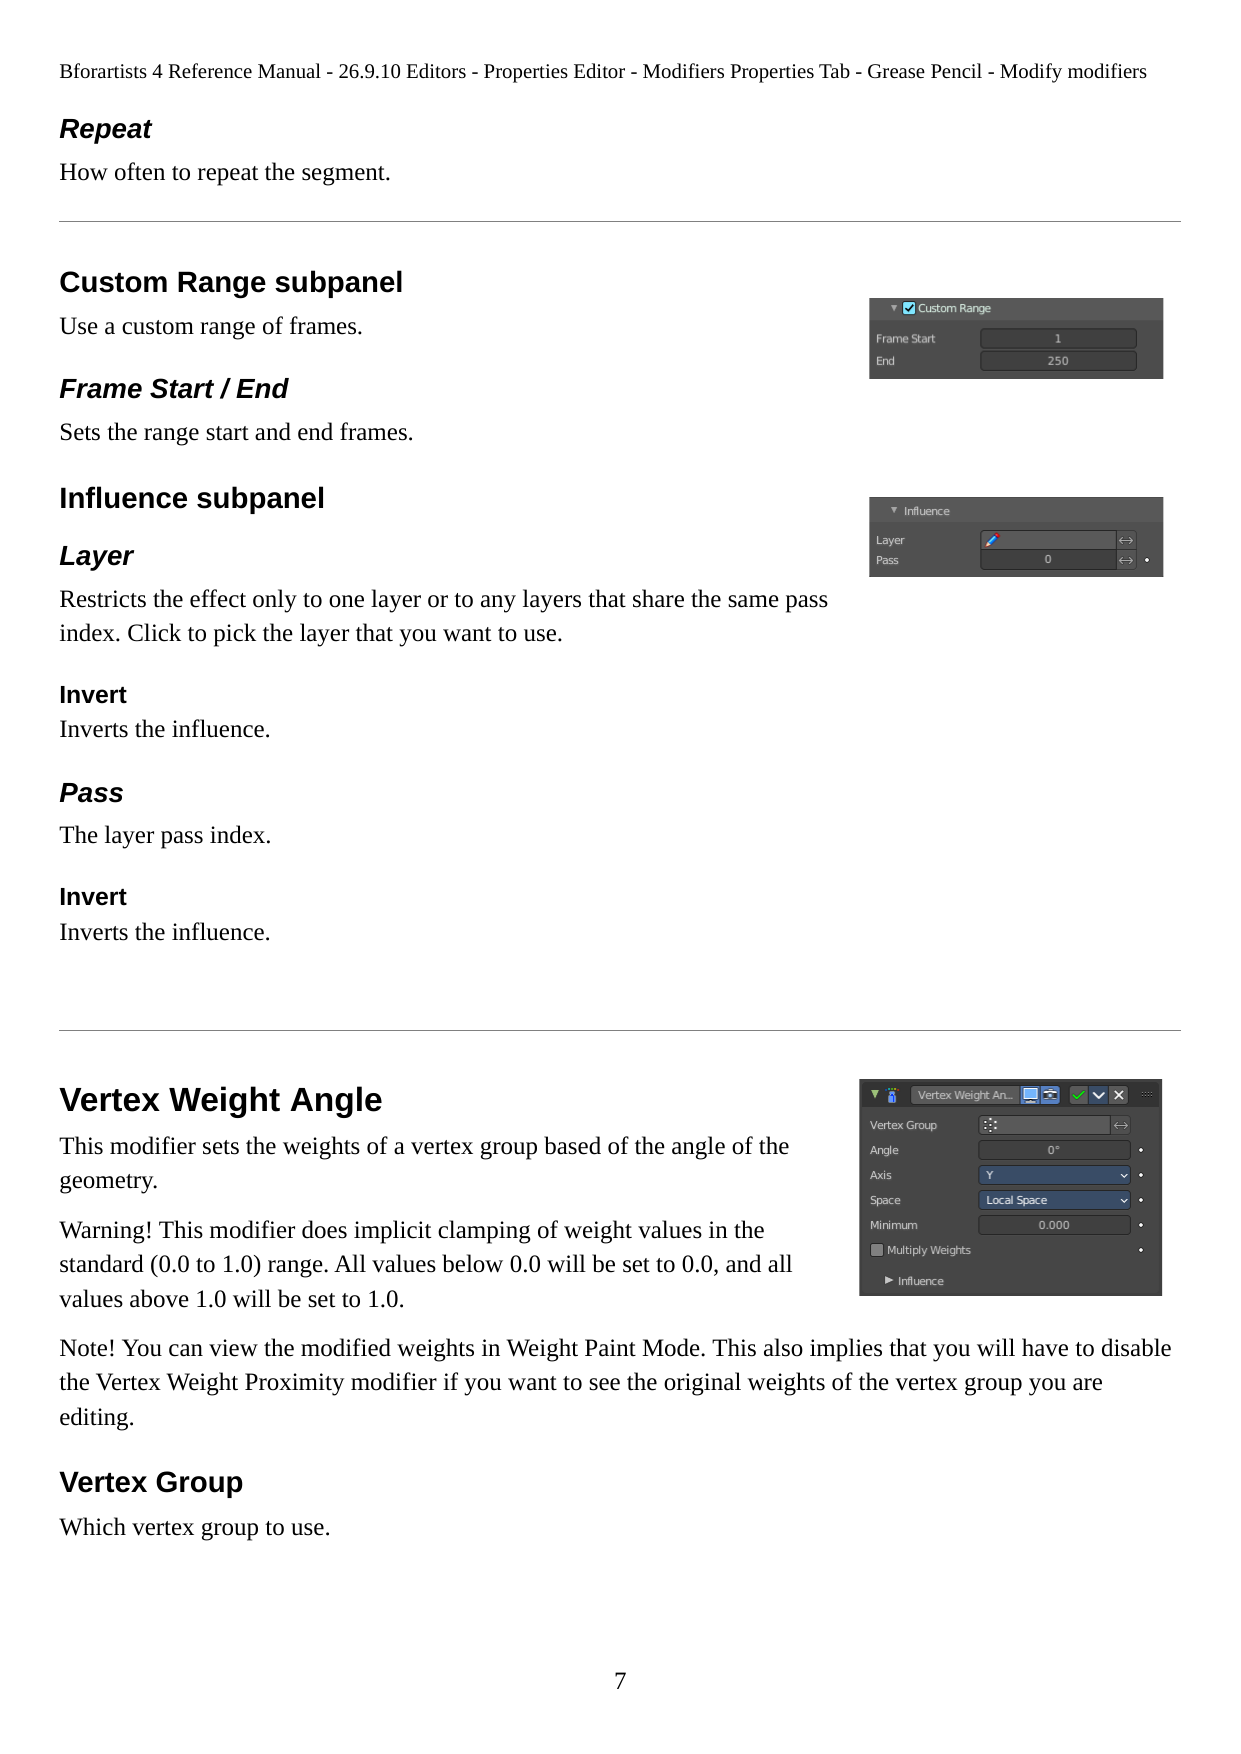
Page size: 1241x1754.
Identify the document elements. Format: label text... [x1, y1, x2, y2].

text Sets the range start and end frames. [59, 417, 1181, 446]
subtitle Repeat [59, 113, 1181, 144]
subtitle Invert [59, 680, 1181, 708]
subtitle Layer [59, 539, 869, 571]
text Use a custom range of frames. [59, 311, 869, 340]
text Restricts the effect only to one layer or to any layers that share the same pass index. Click to pick the layer that you want to use. [59, 584, 1181, 647]
picture [869, 298, 1164, 379]
text The layer pass index. [59, 821, 1181, 849]
text Inverts the influence. [59, 714, 1181, 743]
text Which vertex group to use. [59, 1512, 1181, 1540]
subtitle Influence subpanel [59, 481, 1181, 514]
subtitle Frame Start / End [59, 373, 1181, 404]
subtitle [1163, 1080, 1181, 1119]
subtitle Invert [59, 882, 1181, 911]
text How often to repeat the segment. [59, 157, 1181, 186]
subtitle Vertex Weight Angle [59, 1080, 859, 1119]
text Note! You can view the modified weights in Weight Paint Mode. This also implies that you will have to disable the Vertex Weight Proximity modifier if you want to see the original weights of the vertex group you are editing. [59, 1333, 1181, 1430]
picture [859, 1079, 1163, 1296]
subtitle Custom Range subpanel [59, 265, 1181, 298]
subtitle Pass [59, 776, 1181, 808]
text Inverts the influence. [59, 917, 1181, 946]
text Warning! This modifier does implicit clamping of weight values in the standard (0.0 to 1.0) range. All values below 0.0 will be set to 0.0, and all values above 1.0 will be set to 1.0. [59, 1215, 1181, 1312]
text This modifier sets the weights of a vertex group based of the angle of the geometry. [59, 1131, 859, 1194]
subtitle Vertex Group [59, 1465, 1181, 1499]
picture [869, 497, 1164, 577]
subtitle [1164, 539, 1181, 571]
